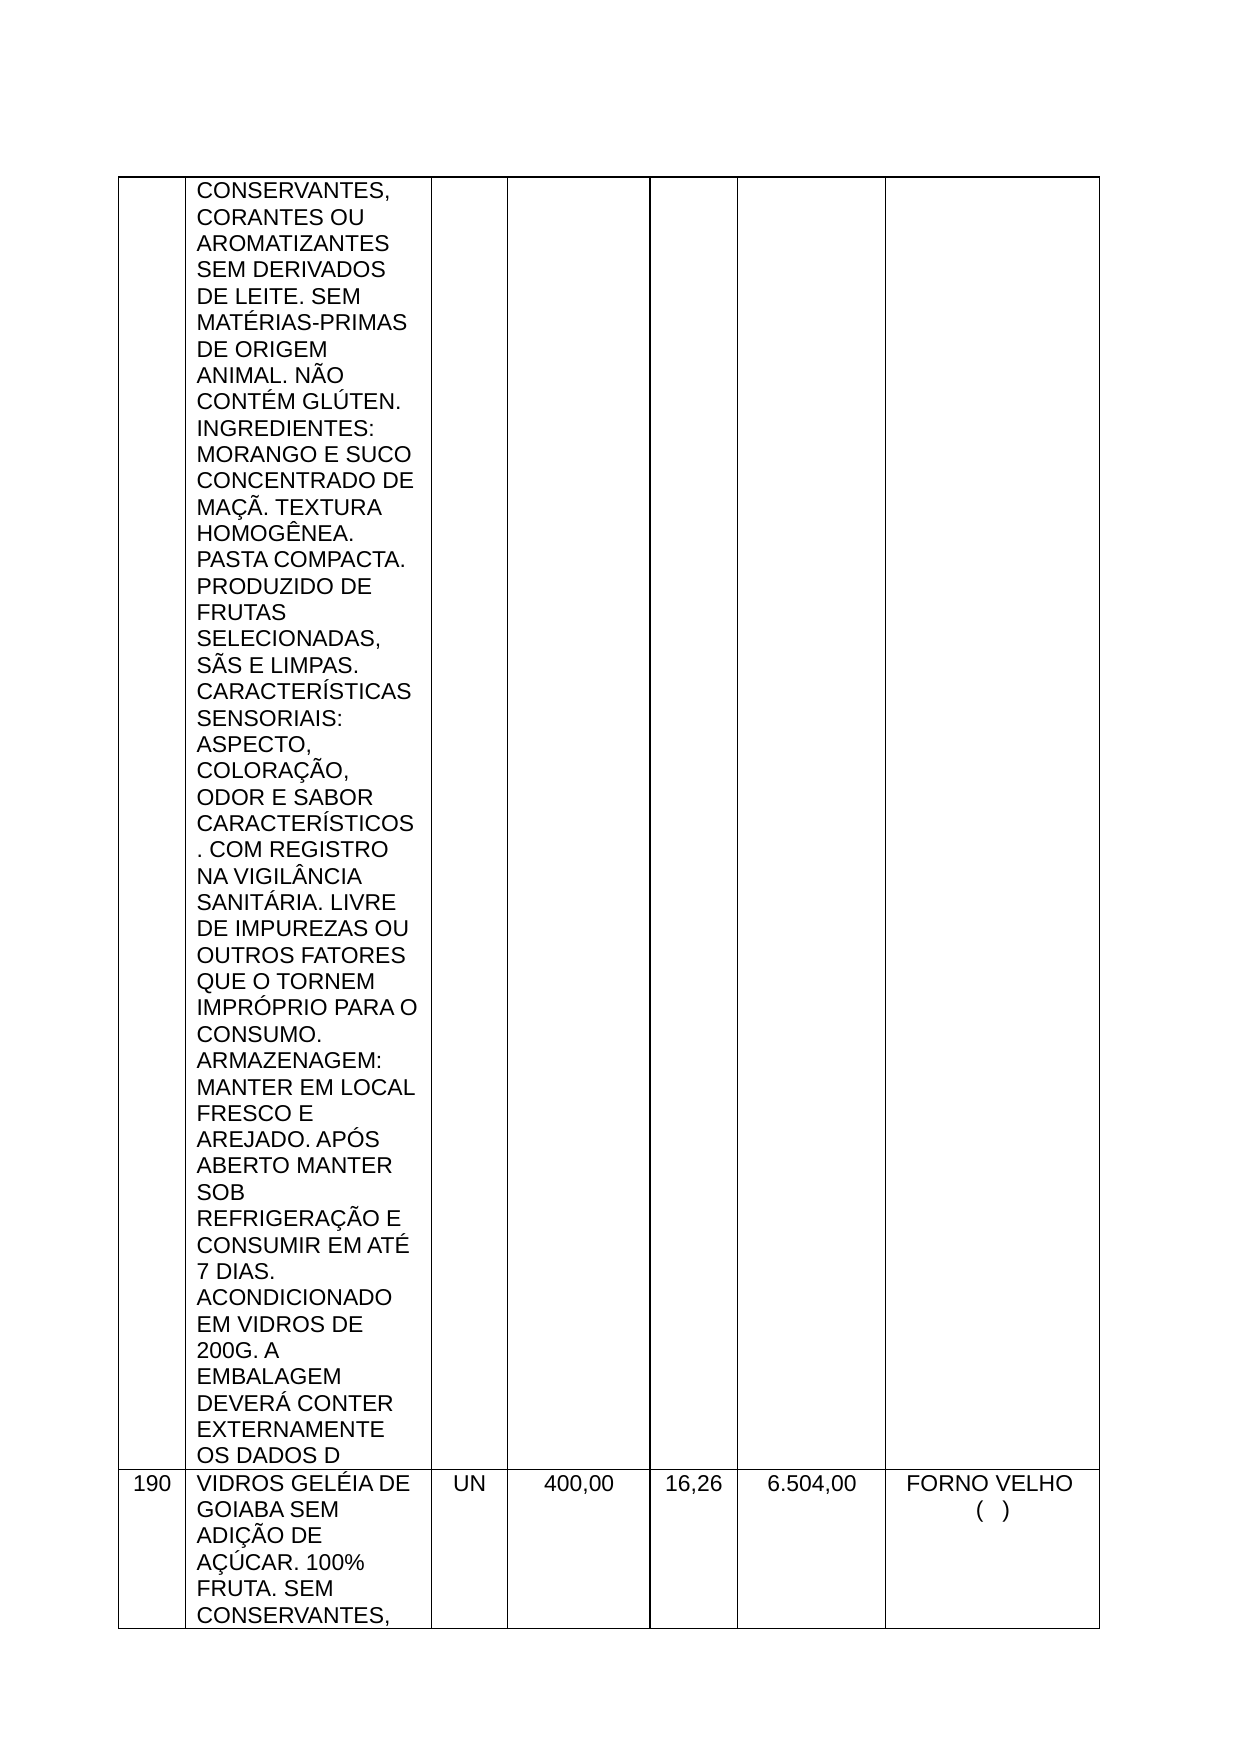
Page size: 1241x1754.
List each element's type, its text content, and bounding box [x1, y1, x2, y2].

table_cell [651, 178, 737, 1469]
table_cell 6.504,00 [738, 1470, 885, 1628]
table_cell [432, 178, 507, 1469]
table_cell FORNO VELHO ( ) [886, 1470, 1099, 1628]
table_cell Vidros Geléia de goiaba sem adição de açúcar. 100% fruta. Sem conservantes, [186, 1470, 431, 1628]
table_cell 190 [119, 1470, 185, 1628]
table_cell [508, 178, 649, 1469]
table_cell Un [432, 1470, 507, 1628]
table_cell [886, 178, 1099, 1469]
table_cell [119, 178, 185, 1469]
table_cell 16,26 [651, 1470, 737, 1628]
table_cell conservantes, corantes ou aromatizantes Sem derivados de leite. Sem matérias-primas de origem animal. Não contém glúten. Ingredientes: morango e suco concentrado de maçã. Textura homogênea. Pasta compacta. Produzido de frutas selecionadas, sãs e limpas. Características sensoriais: aspecto, coloração, odor e sabor característicos. Com registro na vigilância sanitária. Livre de impurezas ou outros fatores que o tornem impróprio para o consumo. Armazenagem: Manter em local fresco e arejado. Após aberto manter sob refrigeração e consumir em até 7 dias. Acondicionado em vidros de 200g. A embalagem deverá conter externamente os dados d [186, 178, 431, 1469]
table_cell [738, 178, 885, 1469]
table_cell 400,00 [508, 1470, 649, 1628]
